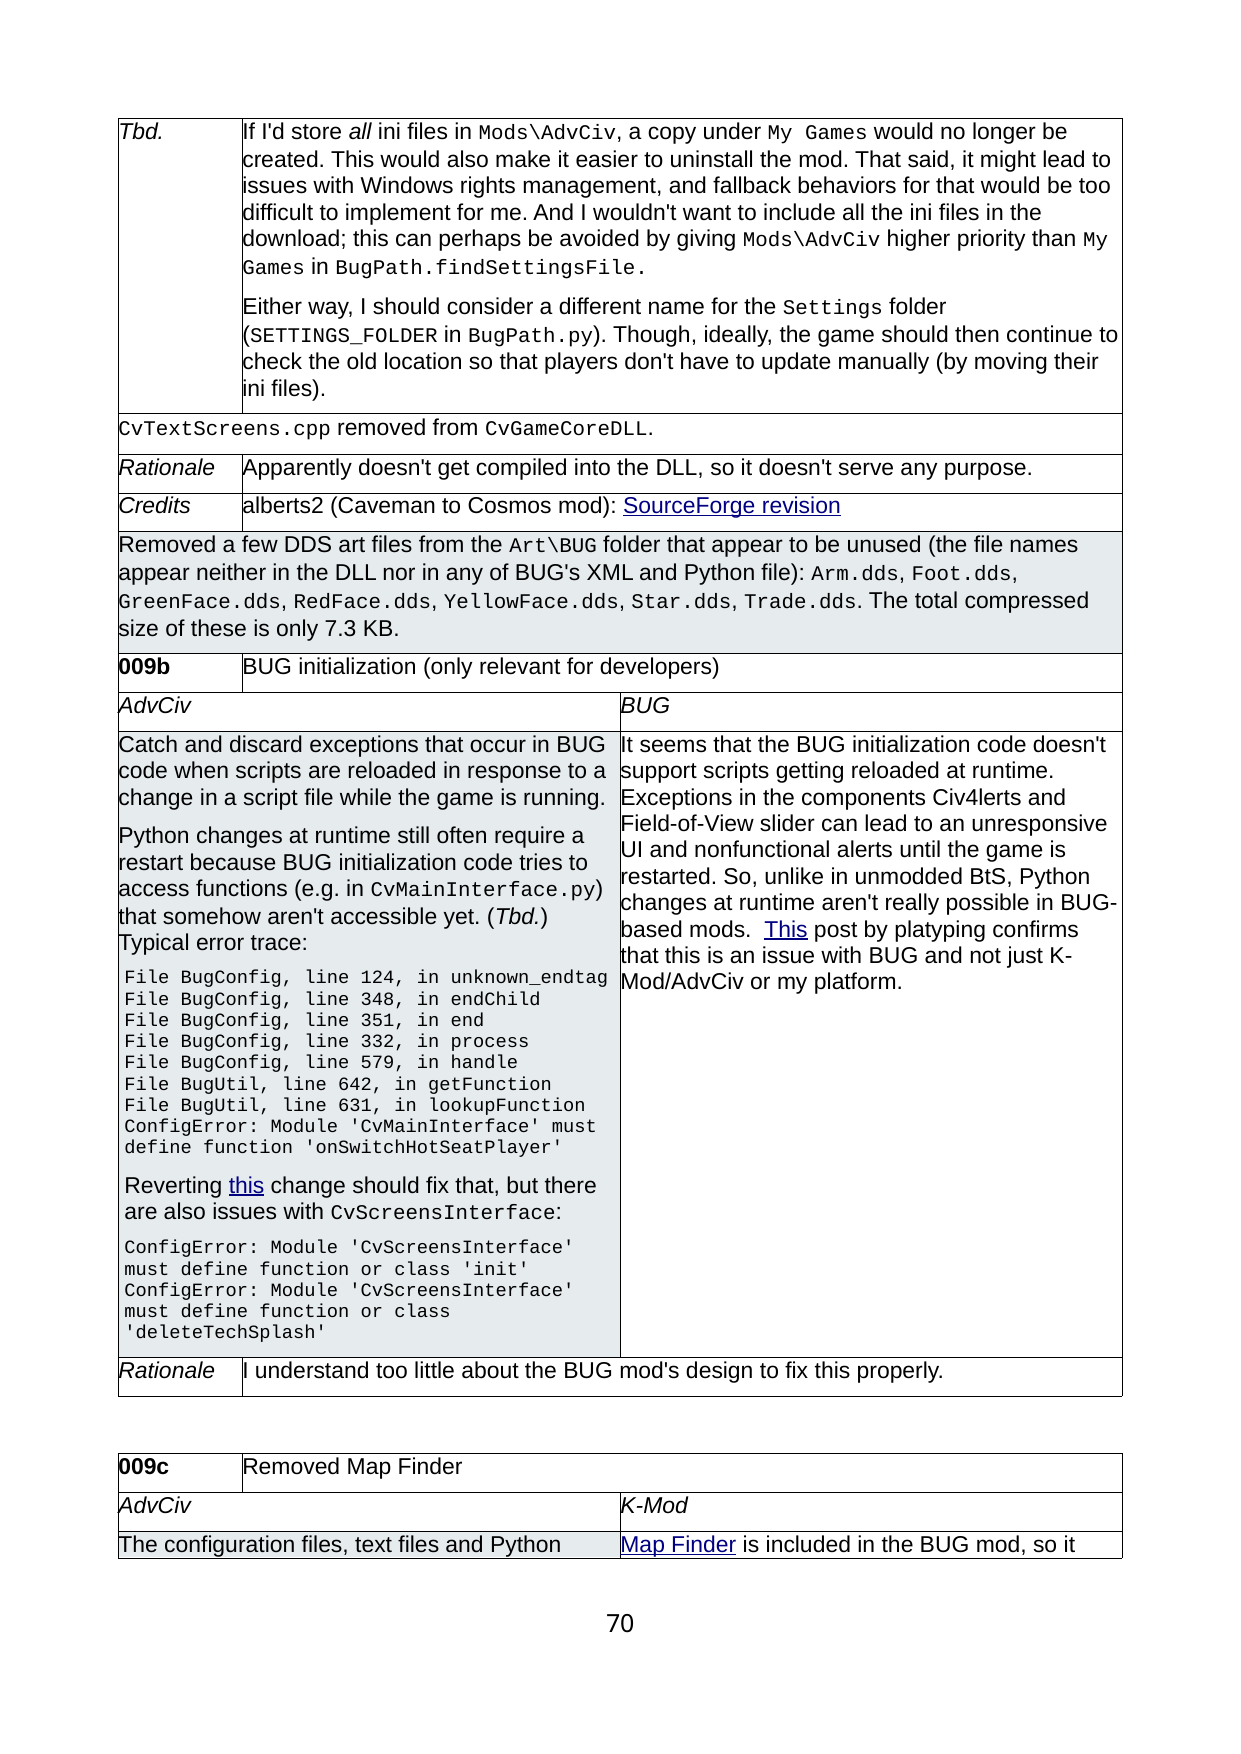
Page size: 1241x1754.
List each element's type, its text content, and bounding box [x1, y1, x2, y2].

table_cell Tbd. [119, 119, 242, 413]
table_cell Credits [119, 494, 242, 531]
table_cell 009b [119, 654, 242, 692]
table_cell K-Mod [621, 1493, 1122, 1531]
table_cell Apparently doesn't get compiled into the DLL, so it doesn't serve any purpose. [243, 455, 1122, 492]
table_cell BUG initialization (only relevant for developers) [243, 654, 1122, 692]
table_cell AdvCiv [119, 1493, 620, 1531]
table_header Removed Map Finder [243, 1454, 1122, 1492]
table_cell Removed a few DDS art files from the Art\BUG folder that appear to be unused (the file names appear neither in the DLL nor in any of BUG's XML and Python file): Arm.dds, Foot.dds, GreenFace.dds, RedFace.dds, YellowFace.dds, Star.dds, Trade.dds. The total compressed size of these is only 7.3 KB. [119, 532, 1122, 653]
table_cell If I'd store all ini files in Mods\AdvCiv, a copy under My Games would no longer be created. This would also make it easier to uninstall the mod. That said, it might lead to issues with Windows rights management, and fallback behaviors for that would be too difficult to implement for me. And I wouldn't want to include all the ini files in the download; this can perhaps be avoided by giving Mods\AdvCiv higher priority than My Games in BugPath.findSettingsFile. Either way, I should consider a different name for the Settings folder (SETTINGS_FOLDER in BugPath.py). Though, ideally, the game should then continue to check the old location so that players don't have to update manually (by moving their ini files). [243, 119, 1122, 413]
table_cell The configuration files, text files and Python [119, 1532, 620, 1557]
table_cell alberts2 (Caveman to Cosmos mod): SourceForge revision [243, 494, 1122, 531]
table_cell BUG [621, 693, 1122, 731]
table_cell Rationale [119, 1358, 242, 1396]
table_cell AdvCiv [119, 693, 620, 731]
table_cell Catch and discard exceptions that occur in BUG code when scripts are reloaded in response to a change in a script file while the game is running. Python changes at runtime still often require a restart because BUG initialization code tries to access functions (e.g. in CvMainInterface.py) that somehow aren't accessible yet. (Tbd.) Typical error trace: File BugConfig, line 124, in unknown_endtag File BugConfig, line 348, in endChild File BugConfig, line 351, in end File BugConfig, line 332, in process File BugConfig, line 579, in handle File BugUtil, line 642, in getFunction File BugUtil, line 631, in lookupFunction ConfigError: Module 'CvMainInterface' must define function 'onSwitchHotSeatPlayer' Reverting this change should fix that, but there are also issues with CvScreensInterface: ConfigError: Module 'CvScreensInterface' must define function or class 'init' ConfigError: Module 'CvScreensInterface' must define function or class 'deleteTechSplash' [119, 732, 620, 1357]
table_cell Map Finder is included in the BUG mod, so it [621, 1532, 1122, 1557]
table_cell Rationale [119, 455, 242, 492]
table_header 009c [119, 1454, 242, 1492]
table_cell It seems that the BUG initialization code doesn't support scripts getting reloaded at runtime. Exceptions in the components Civ4lerts and Field-of-View slider can lead to an unresponsive UI and nonfunctional alerts until the game is restarted. So, unlike in unmodded BtS, Python changes at runtime aren't really possible in BUG-based mods. This post by platyping confirms that this is an issue with BUG and not just K-Mod/AdvCiv or my platform. [621, 732, 1122, 1357]
table_cell I understand too little about the BUG mod's design to fix this properly. [243, 1358, 1122, 1396]
table_cell CvTextScreens.cpp removed from CvGameCoreDLL. [119, 414, 1122, 453]
